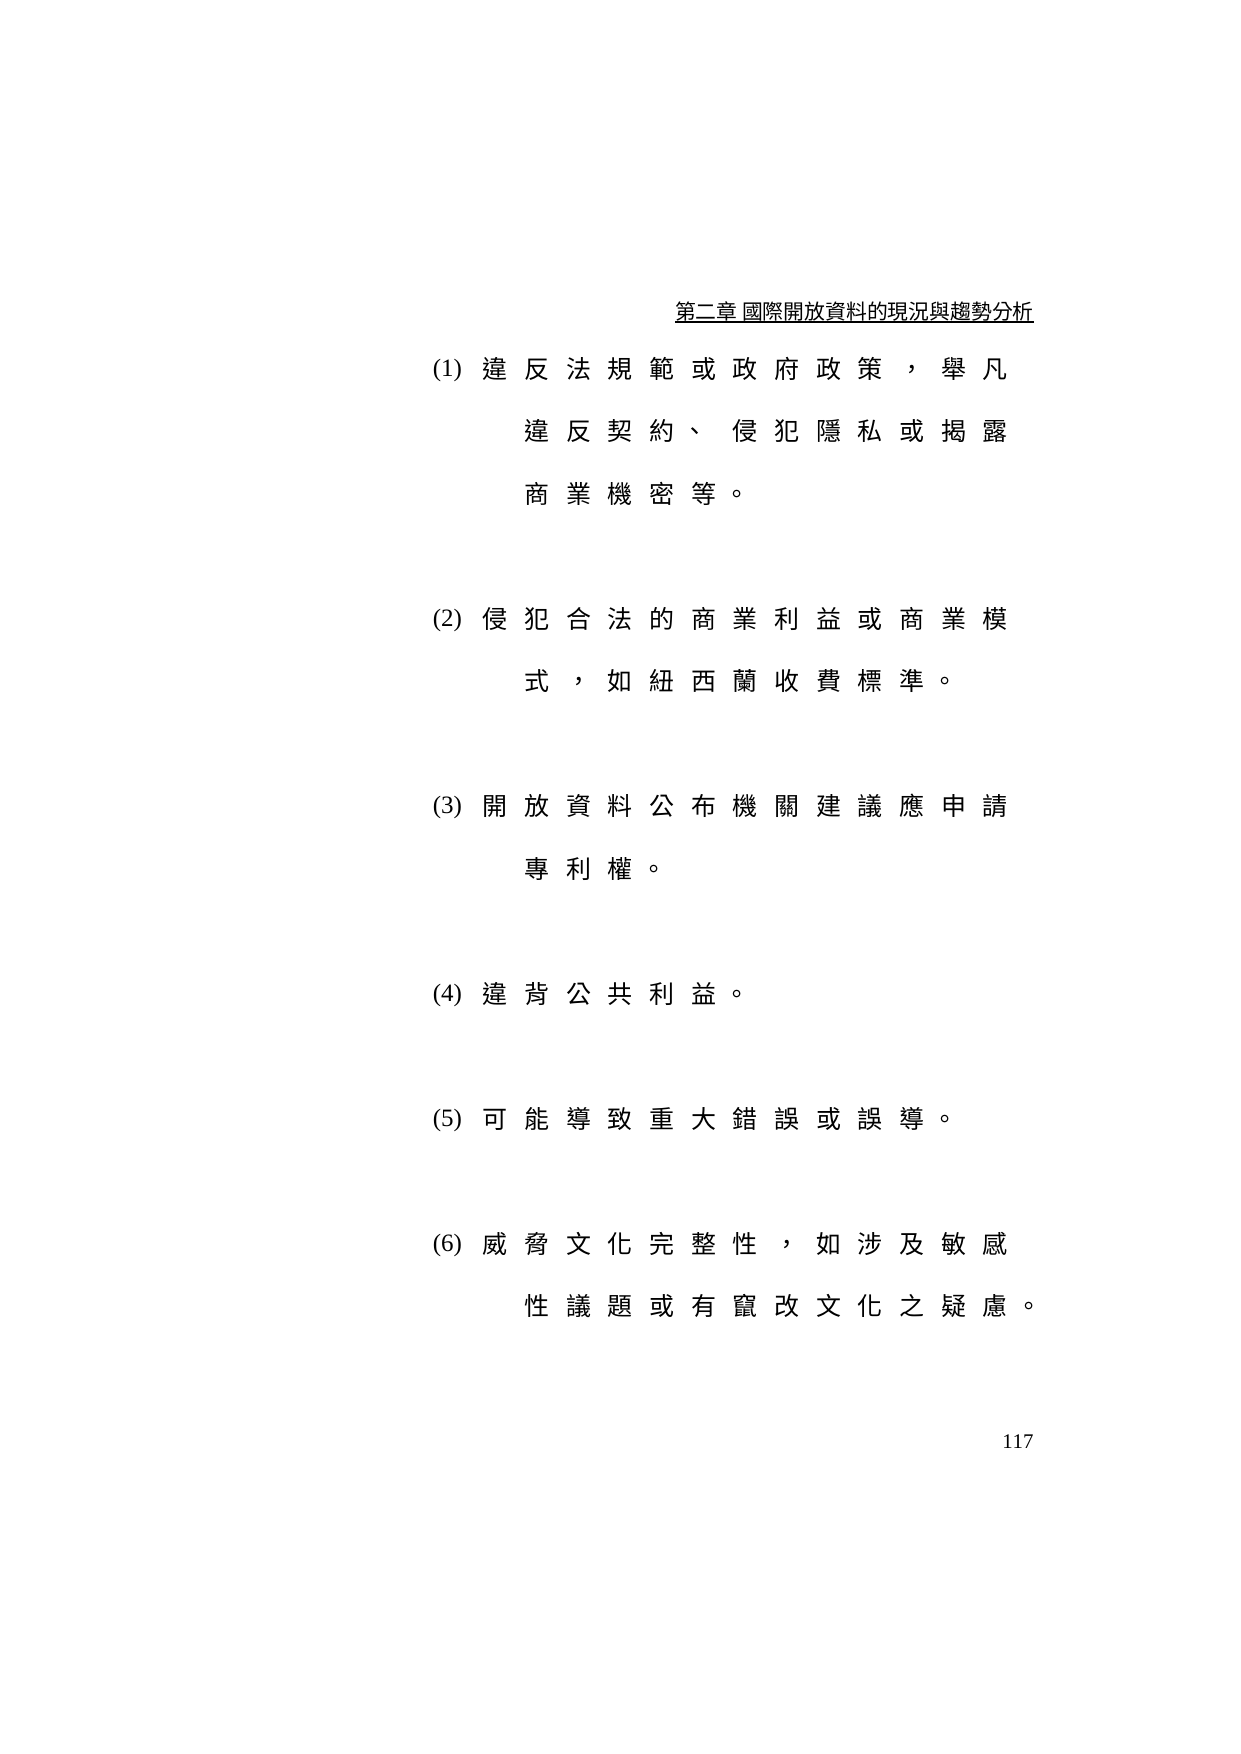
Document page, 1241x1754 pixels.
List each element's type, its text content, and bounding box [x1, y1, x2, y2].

list 違背公共利益。 [403, 951, 1016, 1013]
list 開放資料公布機關建議應申請專利權。 [403, 763, 1016, 888]
list 侵犯合法的商業利益或商業模式，如紐西蘭收費標準。 [403, 576, 1016, 701]
list 違反法規範或政府政策，舉凡違反契約、侵犯隱私或揭露商業機密等。 [403, 326, 1016, 513]
list 威脅文化完整性，如涉及敏感性議題或有竄改文化之疑慮。 [403, 1201, 1016, 1326]
list 可能導致重大錯誤或誤導。 [403, 1076, 1016, 1138]
